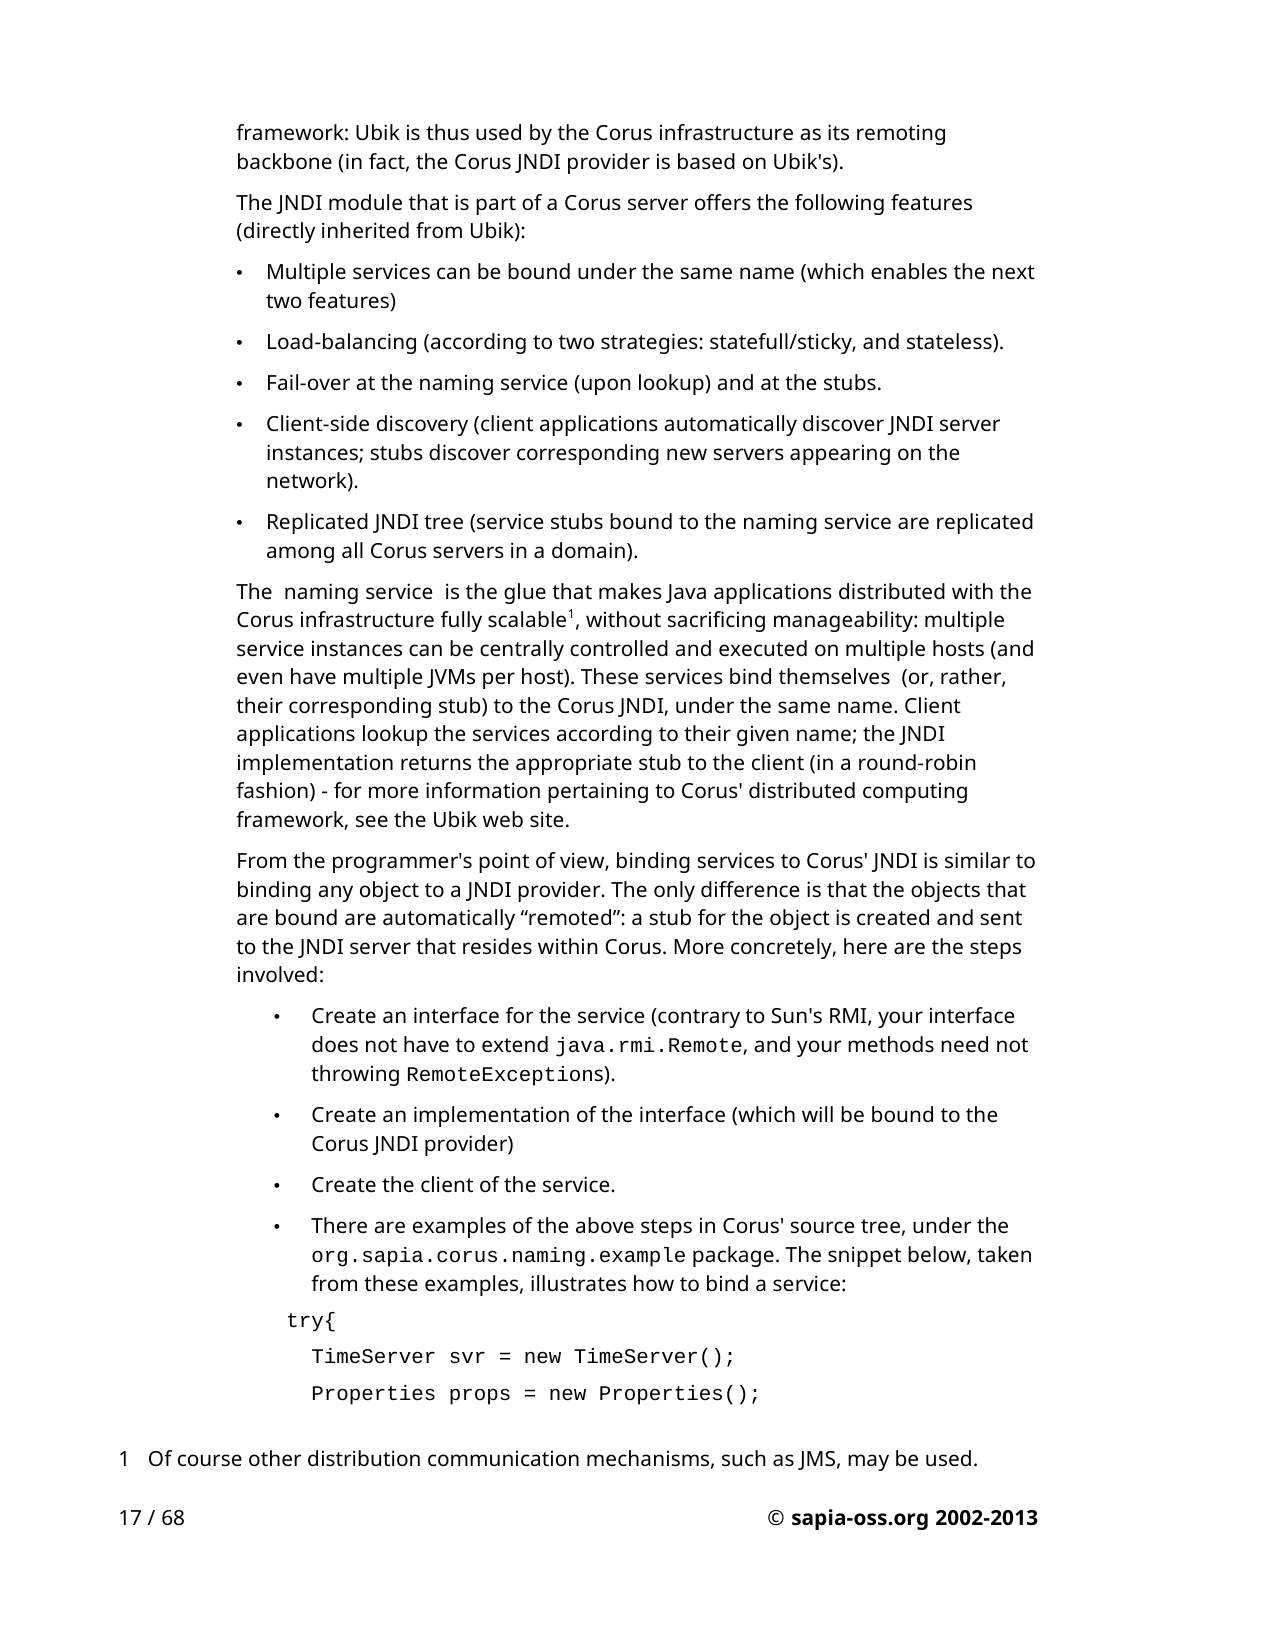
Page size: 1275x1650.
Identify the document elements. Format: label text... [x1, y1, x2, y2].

text From the programmer's point of view, binding services to Corus' JNDI is similar to binding any object to a JNDI provider. The only difference is that the objects that are bound are automatically “remoted”: a stub for the object is created and sent to the JNDI server that resides within Corus. More concretely, here are the steps involved: [236, 846, 1039, 989]
list Client-side discovery (client applications automatically discover JNDI server instances; stubs discover corresponding new servers appearing on the network). [236, 409, 1039, 494]
text TimeServer svr = new TimeServer(); [236, 1346, 1039, 1370]
text Properties props = new Properties(); [236, 1383, 1039, 1407]
text The naming service is the glue that makes Java applications distributed with the Corus infrastructure fully scalable, without sacrificing manageability: multiple service instances can be centrally controlled and executed on multiple hosts (and even have multiple JVMs per host). These services bind themselves (or, rather, their corresponding stub) to the Corus JNDI, under the same name. Client applications lookup the services according to their given name; the JNDI implementation returns the appropriate stub to the client (in a round-robin fashion) - for more information pertaining to Corus' distributed computing framework, see the Ubik web site. [236, 577, 1039, 833]
list Replicated JNDI tree (service stubs bound to the naming service are replicated among all Corus servers in a domain). [236, 507, 1039, 564]
text framework: Ubik is thus used by the Corus infrastructure as its remoting backbone (in fact, the Corus JNDI provider is based on Ubik's). [236, 118, 1039, 175]
text The JNDI module that is part of a Corus server offers the following features (directly inherited from Ubik): [236, 188, 1039, 245]
list Create the client of the service. [274, 1170, 1039, 1198]
list There are examples of the above steps in Corus' source tree, under the org.sapia.corus.naming.example package. The snippet below, taken from these examples, illustrates how to bind a service: [274, 1211, 1039, 1297]
text Of course other distribution communication mechanisms, such as JMS, may be used. [118, 1444, 1157, 1473]
list Fail-over at the naming service (upon lookup) and at the stubs. [236, 368, 1039, 396]
text try{ [236, 1310, 1039, 1334]
list Load-balancing (according to two strategies: statefull/sticky, and stateless). [236, 327, 1039, 355]
list Create an interface for the service (contrary to Sun's RMI, your interface does not have to extend java.rmi.Remote, and your methods need not throwing RemoteExceptions). [274, 1001, 1039, 1088]
list Create an implementation of the interface (which will be bound to the Corus JNDI provider) [274, 1100, 1039, 1157]
list Multiple services can be bound under the same name (which enables the next two features) [236, 257, 1039, 314]
